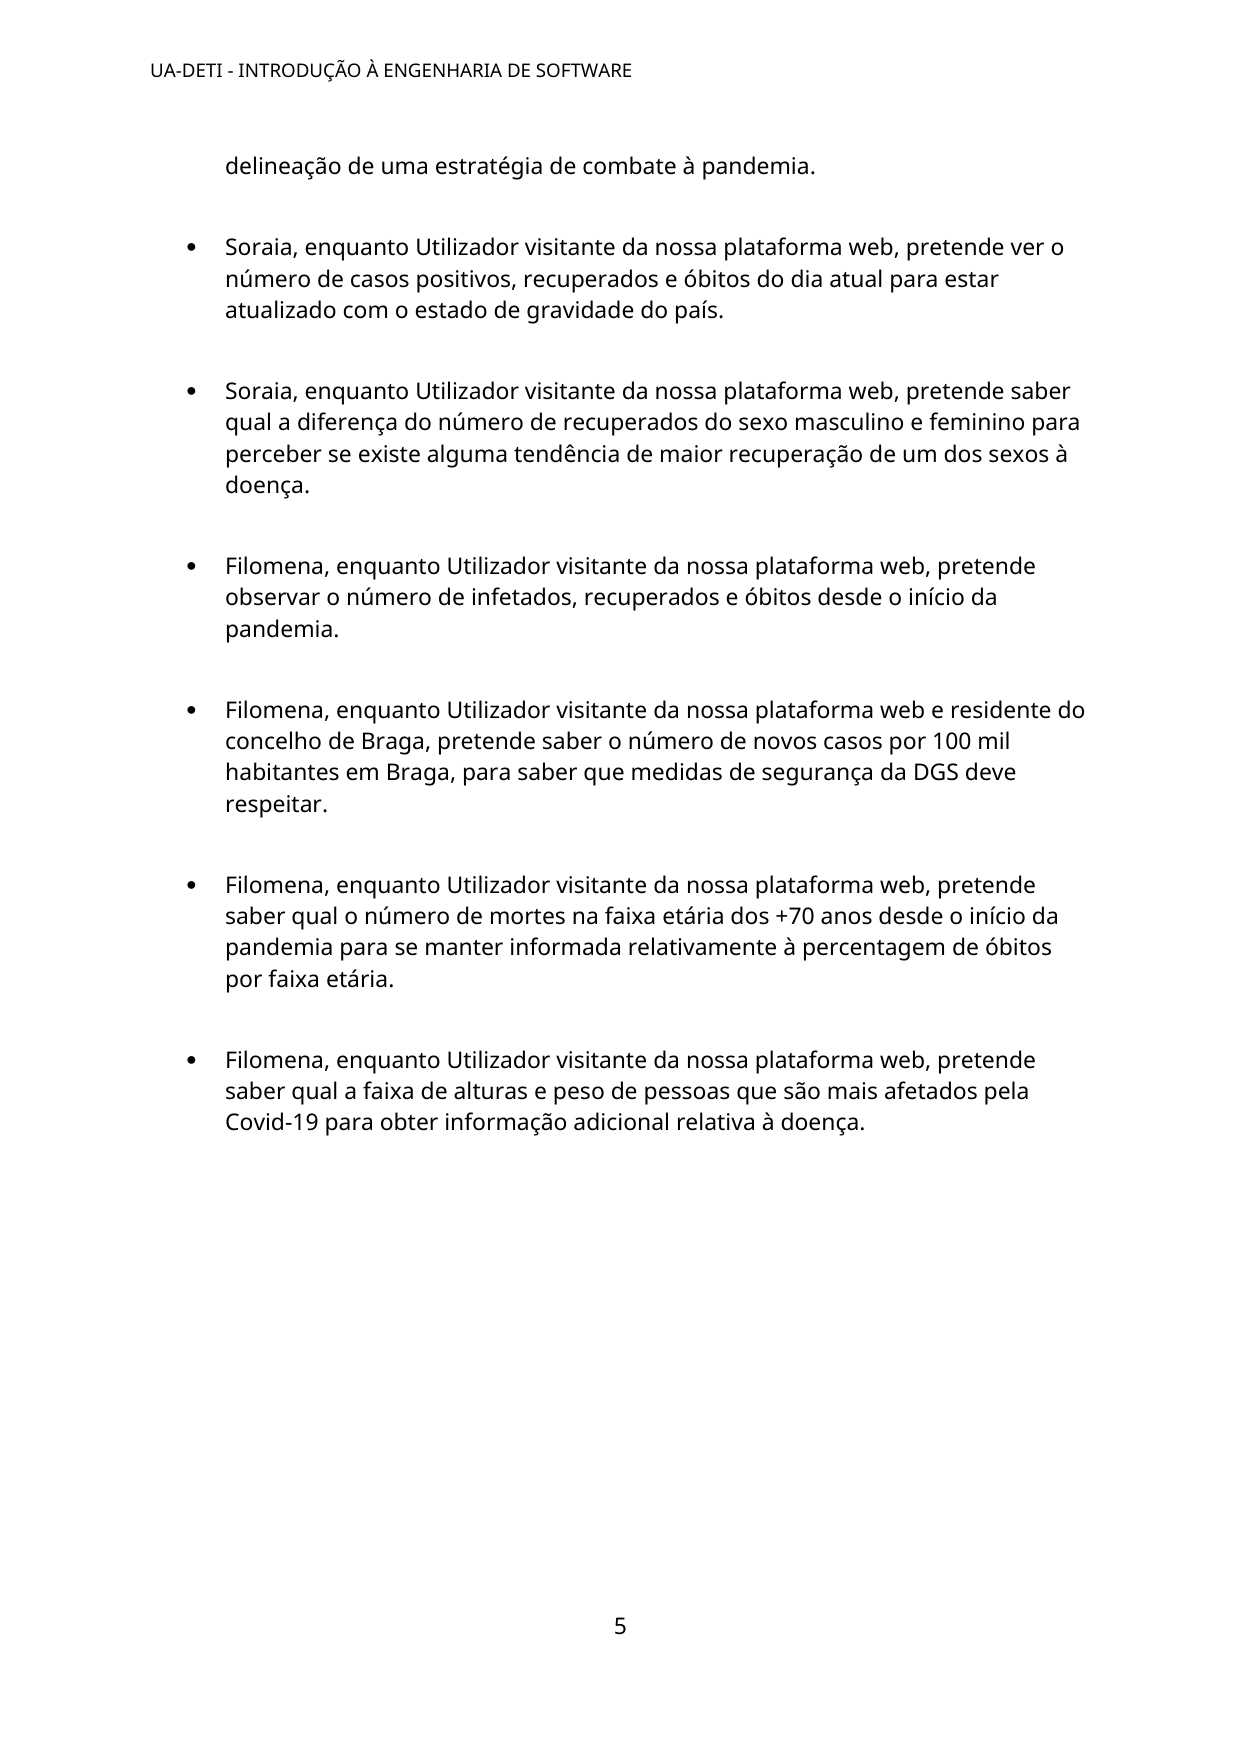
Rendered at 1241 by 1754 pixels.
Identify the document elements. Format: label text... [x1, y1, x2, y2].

list Filomena, enquanto Utilizador visitante da nossa plataforma web e residente do concelho de Braga, pretende saber o número de novos casos por 100 mil habitantes em Braga, para saber que medidas de segurança da DGS deve respeitar. [187, 694, 1090, 819]
list Soraia, enquanto Utilizador visitante da nossa plataforma web, pretende ver o número de casos positivos, recuperados e óbitos do dia atual para estar atualizado com o estado de gravidade do país. [187, 231, 1090, 325]
list Soraia, enquanto Utilizador visitante da nossa plataforma web, pretende saber qual a diferença do número de recuperados do sexo masculino e feminino para perceber se existe alguma tendência de maior recuperação de um dos sexos à doença. [187, 375, 1090, 500]
list Filomena, enquanto Utilizador visitante da nossa plataforma web, pretende observar o número de infetados, recuperados e óbitos desde o início da pandemia. [187, 550, 1090, 644]
list Filomena, enquanto Utilizador visitante da nossa plataforma web, pretende saber qual o número de mortes na faixa etária dos +70 anos desde o início da pandemia para se manter informada relativamente à percentagem de óbitos por faixa etária. [187, 869, 1090, 994]
list delineação de uma estratégia de combate à pandemia. [187, 150, 1090, 181]
list Filomena, enquanto Utilizador visitante da nossa plataforma web, pretende saber qual a faixa de alturas e peso de pessoas que são mais afetados pela Covid-19 para obter informação adicional relativa à doença. [187, 1044, 1090, 1137]
